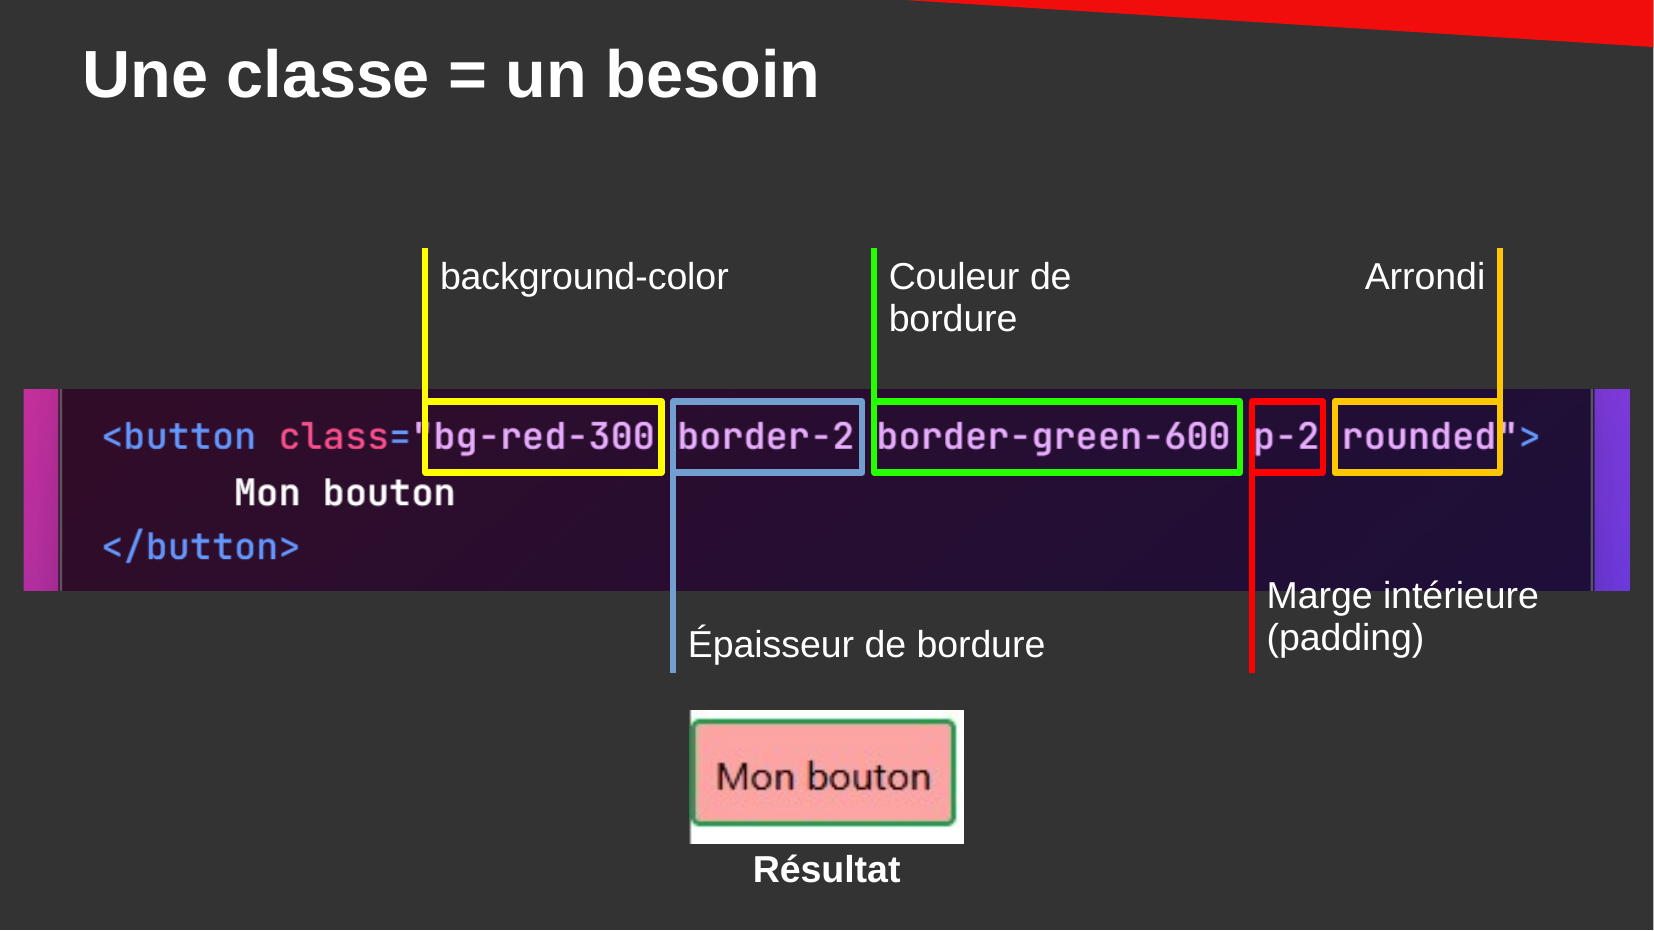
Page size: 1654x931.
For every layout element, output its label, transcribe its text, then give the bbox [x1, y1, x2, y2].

picture [1338, 405, 1497, 469]
picture [877, 405, 1237, 469]
picture [1255, 405, 1320, 469]
text_box Arrondi [1216, 248, 1501, 347]
text_box background-color [425, 248, 815, 305]
picture [428, 405, 658, 469]
title Une classe = un besoin [82, 37, 1571, 114]
picture [676, 405, 859, 469]
picture [689, 710, 964, 840]
text_box Épaisseur de bordure [673, 616, 1087, 674]
text_box Résultat [620, 840, 1034, 898]
text_box Couleur de bordure [874, 248, 1158, 347]
text_box Marge intérieure (padding) [1251, 566, 1654, 666]
text_box [904, 0, 1654, 48]
picture [23, 389, 1630, 591]
